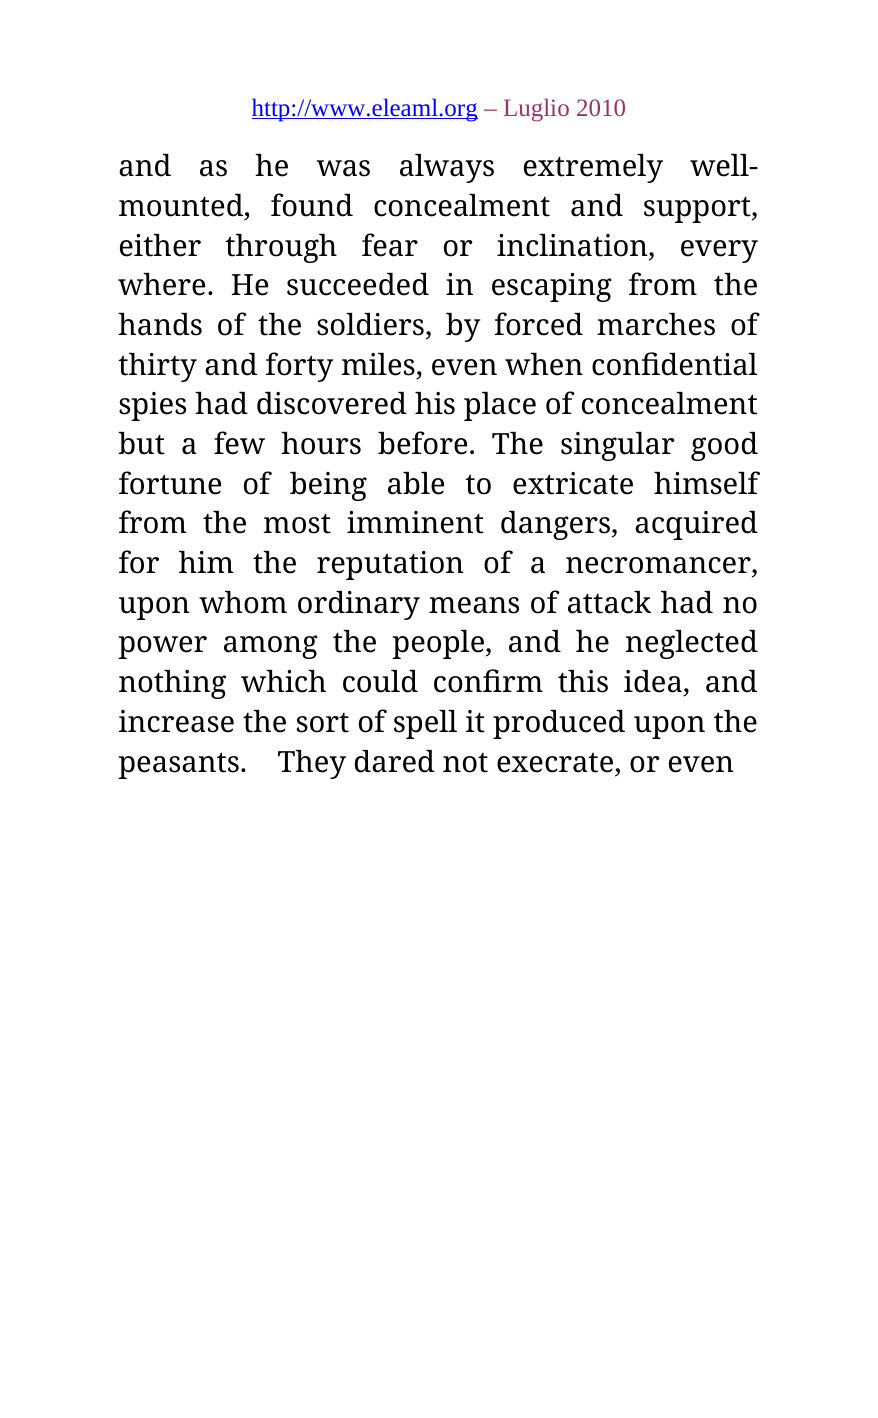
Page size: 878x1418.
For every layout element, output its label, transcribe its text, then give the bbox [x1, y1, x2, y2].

text and as he was always extremely well-mounted, found concealment and support, either through fear or inclination, every where. He succeeded in escaping from the hands of the soldiers, by forced marches of thirty and forty miles, even when confidential spies had discovered his place of concealment but a few hours before. The singular good fortune of being able to extricate himself from the most imminent dangers, acquired for him the reputation of a necromancer, upon whom ordinary means of attack had no power among the people, and he neglected nothing which could confirm this idea, and increase the sort of spell it produced upon the peasants. They dared not execrate, or even [118, 146, 759, 781]
